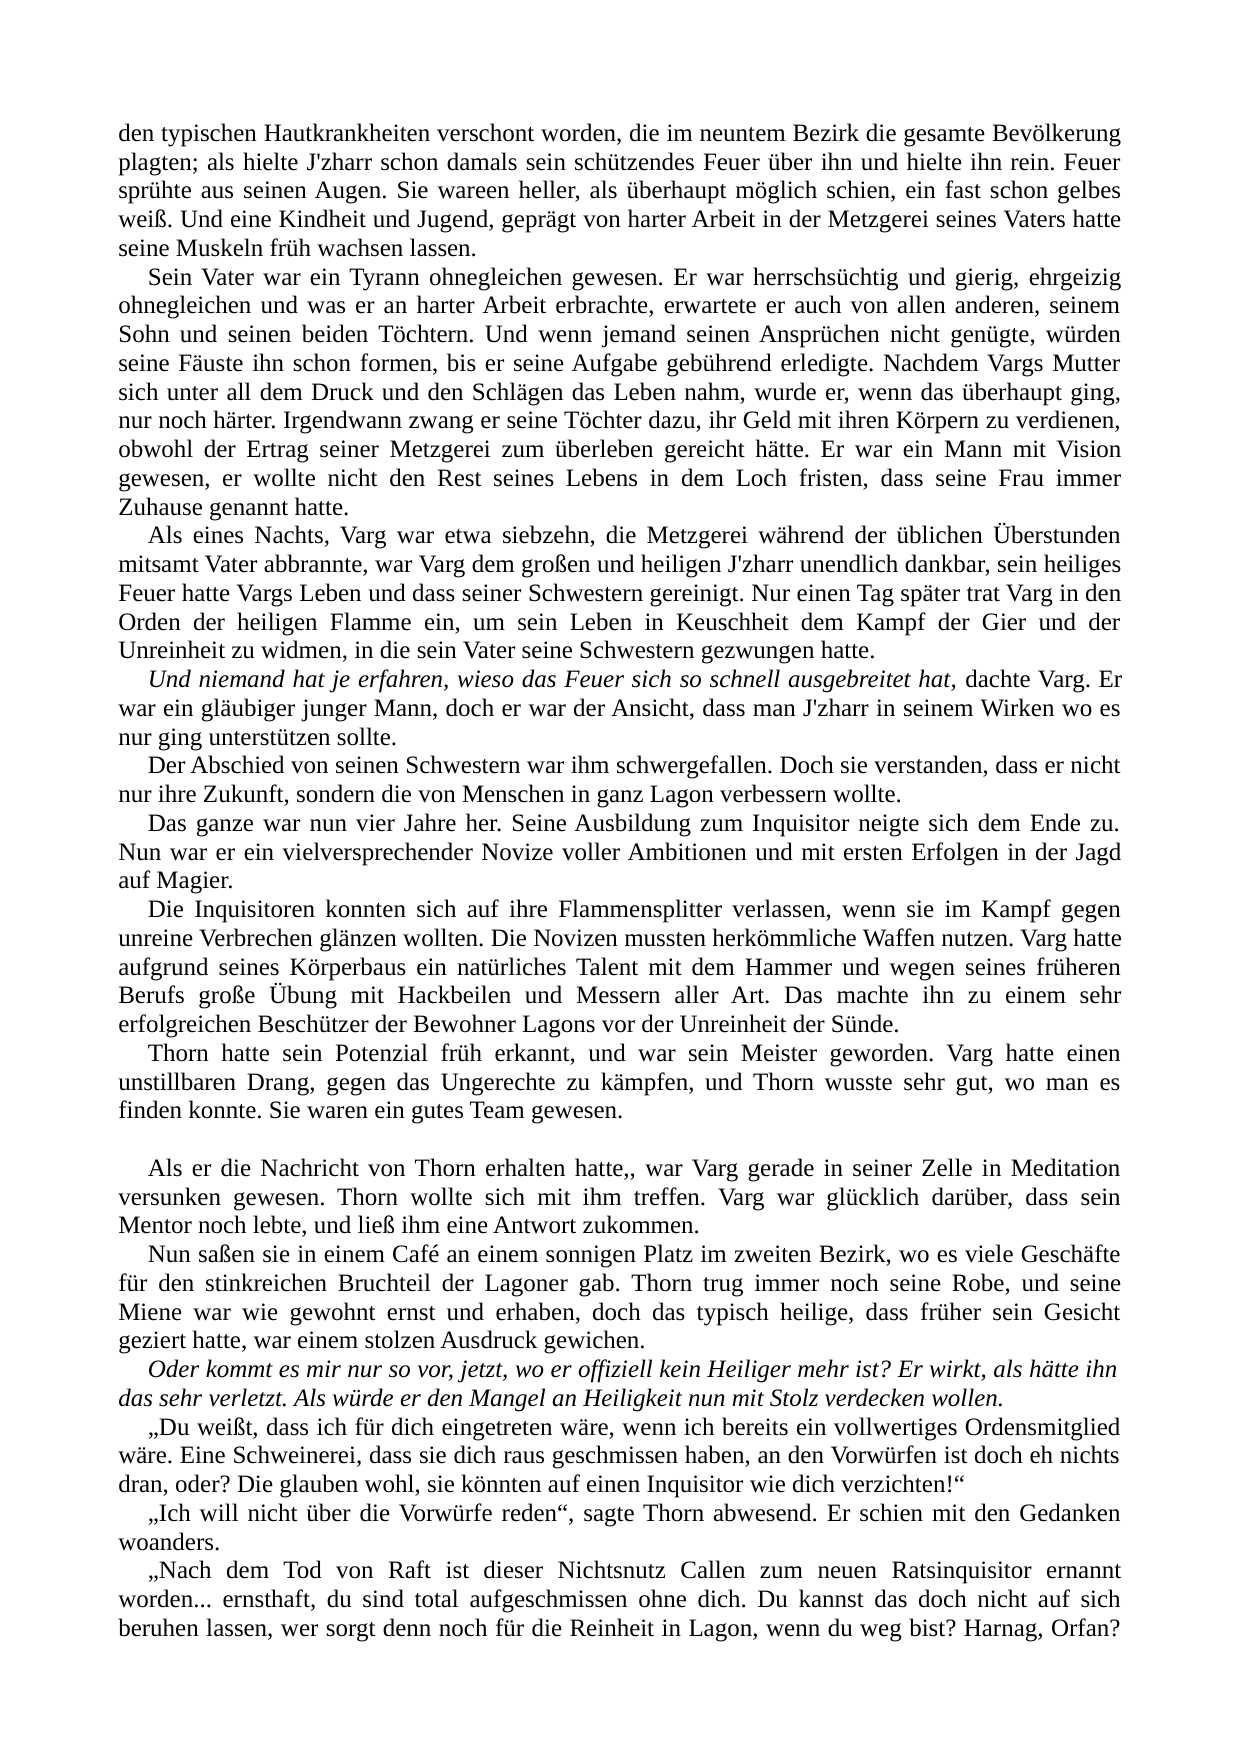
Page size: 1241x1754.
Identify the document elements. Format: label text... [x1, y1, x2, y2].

text Der Abschied von seinen Schwestern war ihm schwergefallen. Doch sie verstanden, dass er nicht nur ihre Zukunft, sondern die von Menschen in ganz Lagon verbessern wollte. [118, 751, 1122, 808]
text Sein Vater war ein Tyrann ohnegleichen gewesen. Er war herrschsüchtig und gierig, ehrgeizig ohnegleichen und was er an harter Arbeit erbrachte, erwartete er auch von allen anderen, seinem Sohn und seinen beiden Töchtern. Und wenn jemand seinen Ansprüchen nicht genügte, würden seine Fäuste ihn schon formen, bis er seine Aufgabe gebührend erledigte. Nachdem Vargs Mutter sich unter all dem Druck und den Schlägen das Leben nahm, wurde er, wenn das überhaupt ging, nur noch härter. Irgendwann zwang er seine Töchter dazu, ihr Geld mit ihren Körpern zu verdienen, obwohl der Ertrag seiner Metzgerei zum überleben gereicht hätte. Er war ein Mann mit Vision gewesen, er wollte nicht den Rest seines Lebens in dem Loch fristen, dass seine Frau immer Zuhause genannt hatte. [118, 262, 1122, 521]
text Als er die Nachricht von Thorn erhalten hatte,, war Varg gerade in seiner Zelle in Meditation versunken gewesen. Thorn wollte sich mit ihm treffen. Varg war glücklich darüber, dass sein Mentor noch lebte, und ließ ihm eine Antwort zukommen. [118, 1153, 1122, 1239]
text „Du weißt, dass ich für dich eingetreten wäre, wenn ich bereits ein vollwertiges Ordensmitglied wäre. Eine Schweinerei, dass sie dich raus geschmissen haben, an den Vorwürfen ist doch eh nichts dran, oder? Die glauben wohl, sie könnten auf einen Inquisitor wie dich verzichten!“ [118, 1412, 1122, 1498]
text Die Inquisitoren konnten sich auf ihre Flammensplitter verlassen, wenn sie im Kampf gegen unreine Verbrechen glänzen wollten. Die Novizen mussten herkömmliche Waffen nutzen. Varg hatte aufgrund seines Körperbaus ein natürliches Talent mit dem Hammer und wegen seines früheren Berufs große Übung mit Hackbeilen und Messern aller Art. Das machte ihn zu einem sehr erfolgreichen Beschützer der Bewohner Lagons vor der Unreinheit der Sünde. [118, 894, 1122, 1038]
text den typischen Hautkrankheiten verschont worden, die im neuntem Bezirk die gesamte Bevölkerung plagten; als hielte J'zharr schon damals sein schützendes Feuer über ihn und hielte ihn rein. Feuer sprühte aus seinen Augen. Sie wareen heller, als überhaupt möglich schien, ein fast schon gelbes weiß. Und eine Kindheit und Jugend, geprägt von harter Arbeit in der Metzgerei seines Vaters hatte seine Muskeln früh wachsen lassen. [118, 118, 1122, 262]
text Als eines Nachts, Varg war etwa siebzehn, die Metzgerei während der üblichen Überstunden mitsamt Vater abbrannte, war Varg dem großen und heiligen J'zharr unendlich dankbar, sein heiliges Feuer hatte Vargs Leben und dass seiner Schwestern gereinigt. Nur einen Tag später trat Varg in den Orden der heiligen Flamme ein, um sein Leben in Keuschheit dem Kampf der Gier und der Unreinheit zu widmen, in die sein Vater seine Schwestern gezwungen hatte. [118, 521, 1122, 664]
text „Ich will nicht über die Vorwürfe reden“, sagte Thorn abwesend. Er schien mit den Gedanken woanders. [118, 1498, 1122, 1556]
text „Nach dem Tod von Raft ist dieser Nichtsnutz Callen zum neuen Ratsinquisitor ernannt worden... ernsthaft, du sind total aufgeschmissen ohne dich. Du kannst das doch nicht auf sich beruhen lassen, wer sorgt denn noch für die Reinheit in Lagon, wenn du weg bist? Harnag, Orfan? [118, 1556, 1122, 1642]
text Thorn hatte sein Potenzial früh erkannt, und war sein Meister geworden. Varg hatte einen unstillbaren Drang, gegen das Ungerechte zu kämpfen, und Thorn wusste sehr gut, wo man es finden konnte. Sie waren ein gutes Team gewesen. [118, 1038, 1122, 1124]
text Und niemand hat je erfahren, wieso das Feuer sich so schnell ausgebreitet hat, dachte Varg. Er war ein gläubiger junger Mann, doch er war der Ansicht, dass man J'zharr in seinem Wirken wo es nur ging unterstützen sollte. [118, 664, 1122, 751]
text Nun saßen sie in einem Café an einem sonnigen Platz im zweiten Bezirk, wo es viele Geschäfte für den stinkreichen Bruchteil der Lagoner gab. Thorn trug immer noch seine Robe, und seine Miene war wie gewohnt ernst und erhaben, doch das typisch heilige, dass früher sein Gesicht geziert hatte, war einem stolzen Ausdruck gewichen. [118, 1239, 1122, 1354]
text Das ganze war nun vier Jahre her. Seine Ausbildung zum Inquisitor neigte sich dem Ende zu. Nun war er ein vielversprechender Novize voller Ambitionen und mit ersten Erfolgen in der Jagd auf Magier. [118, 808, 1122, 894]
text Oder kommt es mir nur so vor, jetzt, wo er offiziell kein Heiliger mehr ist? Er wirkt, als hätte ihn das sehr verletzt. Als würde er den Mangel an Heiligkeit nun mit Stolz verdecken wollen. [118, 1354, 1122, 1412]
